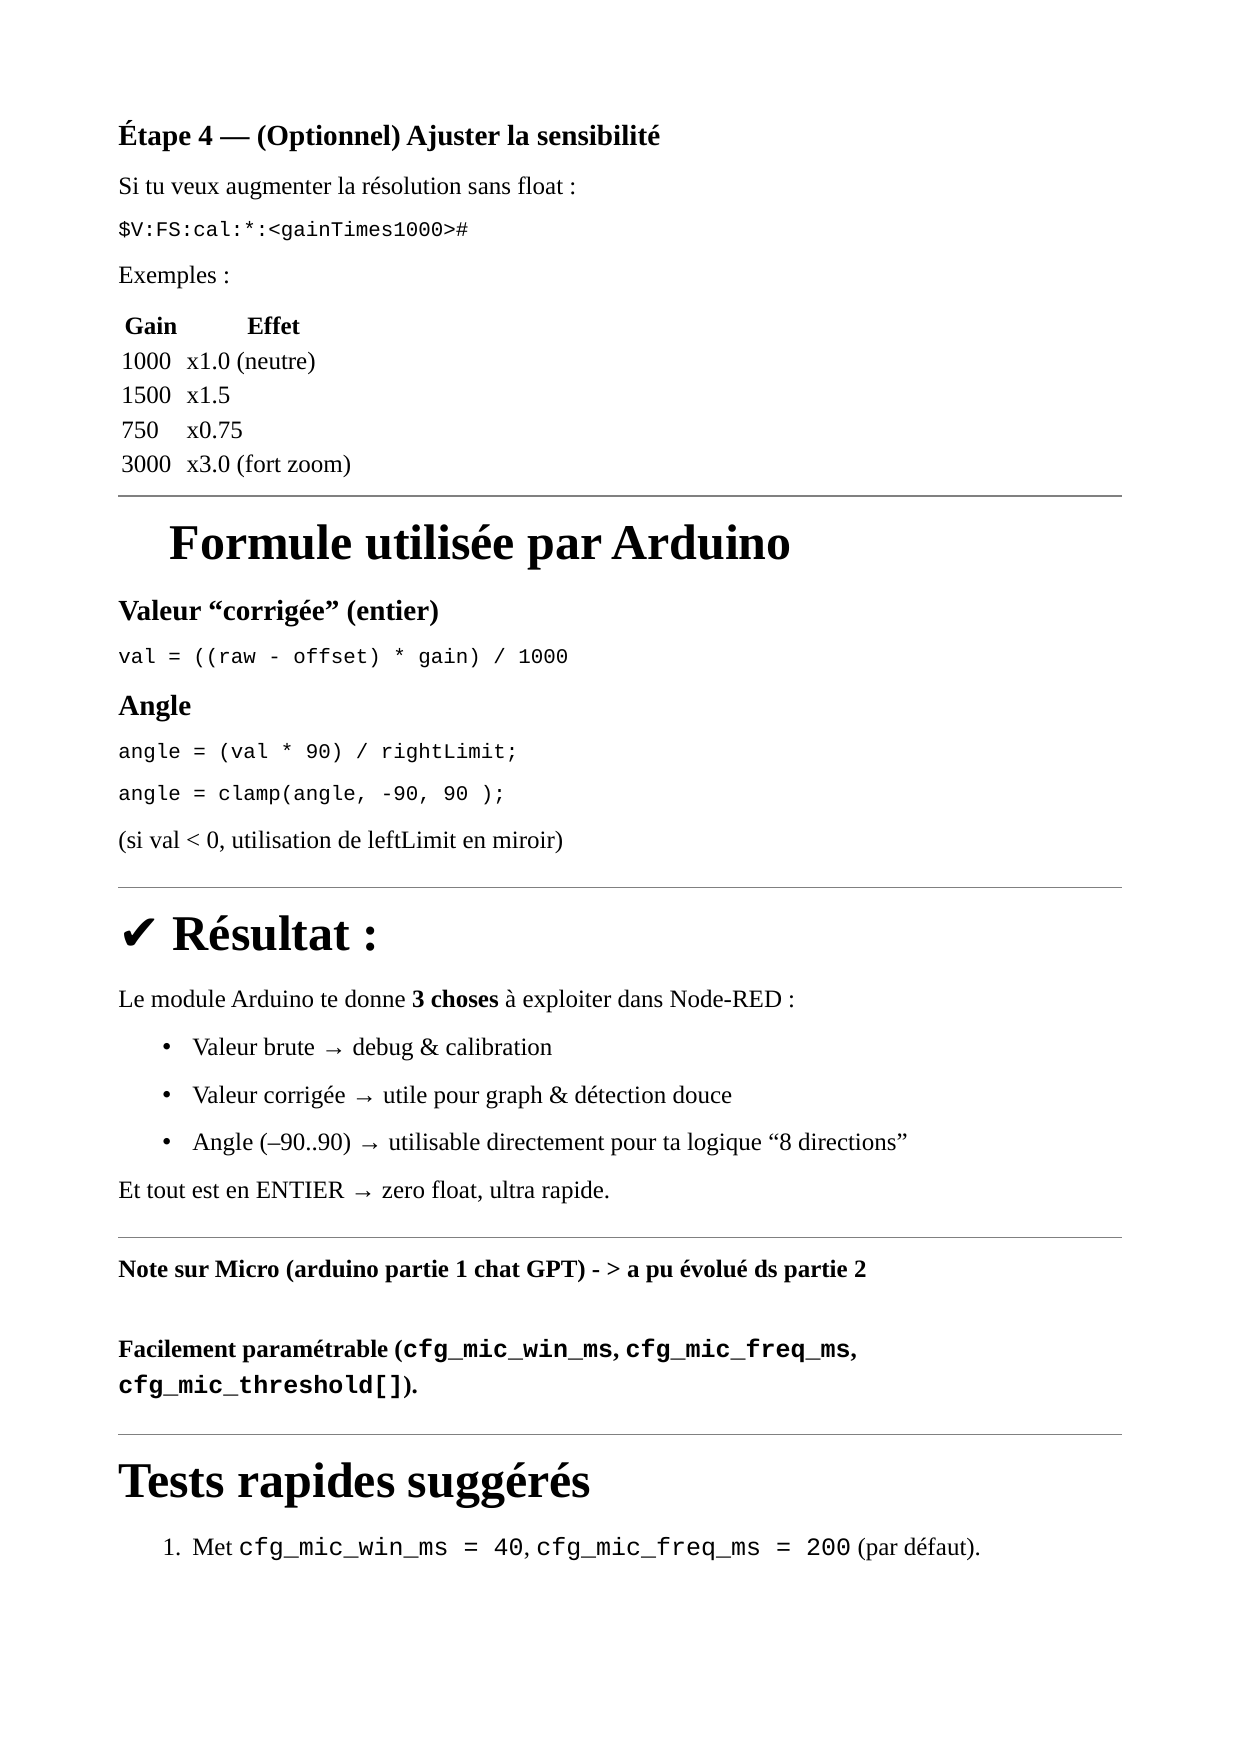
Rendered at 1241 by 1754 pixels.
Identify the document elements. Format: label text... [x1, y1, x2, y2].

table_cell 1500 [118, 378, 183, 412]
subtitle Angle [118, 688, 1122, 722]
list Valeur brute → debug & calibration [162, 1032, 1122, 1061]
subtitle Étape 4 — (Optionnel) Ajuster la sensibilité [118, 118, 1122, 152]
subtitle Valeur “corrigée” (entier) [118, 593, 1122, 627]
text Et tout est en ENTIER → zero float, ultra rapide. [118, 1175, 1122, 1204]
text (si val < 0, utilisation de leftLimit en miroir) [118, 825, 1122, 853]
table_cell x1.0 (neutre) [184, 343, 363, 377]
text Note sur Micro (arduino partie 1 chat GPT) - > a pu évolué ds partie 2 [118, 1254, 1122, 1316]
text Exemples : [118, 261, 1122, 289]
text angle = clamp(angle, -90, 90 ); [118, 783, 1122, 807]
text val = ((raw - offset) * gain) / 1000 [118, 646, 1122, 670]
subtitle ✔ Résultat : [118, 904, 1122, 961]
text Facilement paramétrable (cfg_mic_win_ms, cfg_mic_freq_ms, cfg_mic_threshold[]). [118, 1334, 1122, 1401]
text Le module Arduino te donne 3 choses à exploiter dans Node-RED : [118, 984, 1122, 1013]
subtitle 📐 Formule utilisée par Arduino [118, 513, 1122, 570]
subtitle Tests rapides suggérés [118, 1451, 1122, 1509]
table_header Gain [118, 308, 183, 343]
text $V:FS:cal:*:<gainTimes1000># [118, 219, 1122, 242]
table_cell 3000 [118, 447, 183, 481]
table_cell x1.5 [184, 378, 363, 412]
list Valeur corrigée → utile pour graph & détection douce [162, 1080, 1122, 1108]
table_cell x0.75 [184, 412, 363, 447]
list Angle (–90..90) → utilisable directement pour ta logique “8 directions” [162, 1127, 1122, 1156]
table_cell 750 [118, 412, 183, 447]
list Met cfg_mic_win_ms = 40, cfg_mic_freq_ms = 200 (par défaut). [162, 1532, 1122, 1563]
text angle = (val * 90) / rightLimit; [118, 741, 1122, 765]
table_header Effet [184, 308, 363, 343]
table_cell x3.0 (fort zoom) [184, 447, 363, 481]
table_cell 1000 [118, 343, 183, 377]
text Si tu veux augmenter la résolution sans float : [118, 171, 1122, 200]
